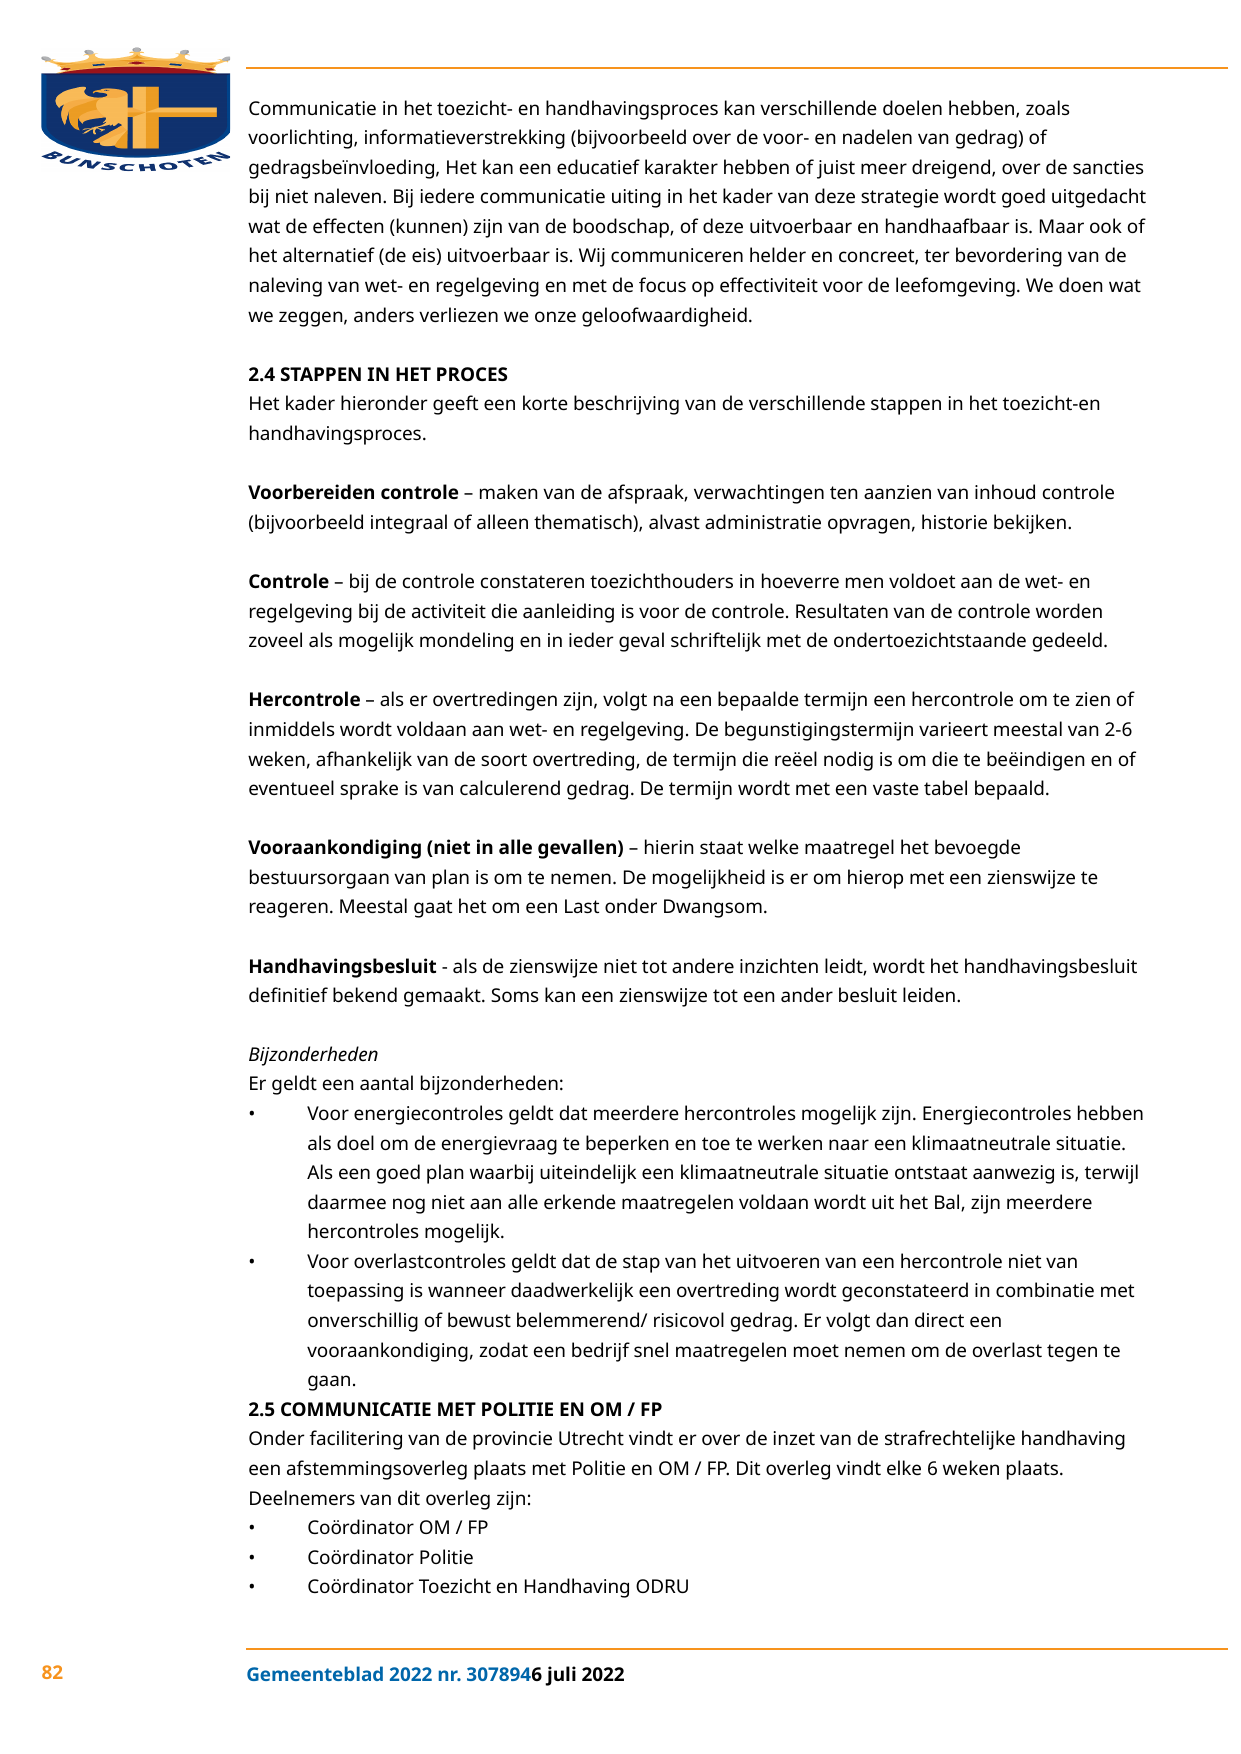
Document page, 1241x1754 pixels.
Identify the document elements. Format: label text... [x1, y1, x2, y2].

text Communicatie in het toezicht- en handhavingsproces kan verschillende doelen hebben, zoals voorlichting, informatieverstrekking (bijvoorbeeld over de voor- en nadelen van gedrag) of gedragsbeïnvloeding, Het kan een educatief karakter hebben of juist meer dreigend, over de sancties bij niet naleven. Bij iedere communicatie uiting in het kader van deze strategie wordt goed uitgedacht wat de effecten (kunnen) zijn van de boodschap, of deze uitvoerbaar en handhaafbaar is. Maar ook of het alternatief (de eis) uitvoerbaar is. Wij communiceren helder en concreet, ter bevordering van de naleving van wet- en regelgeving en met de focus op effectiviteit voor de leefomgeving. We doen wat we zeggen, anders verliezen we onze geloofwaardigheid. [248, 95, 1152, 328]
text Er geldt een aantal bijzonderheden: [248, 1071, 1152, 1096]
text Bijzonderheden [248, 1041, 1152, 1067]
list Coördinator OM / FP [248, 1514, 1152, 1540]
text Het kader hieronder geeft een korte beschrijving van de verschillende stappen in het toezicht-en handhavingsproces. [248, 391, 1152, 446]
list Coördinator Politie [248, 1544, 1152, 1569]
text 2.4 STAPPEN IN HET PROCES [248, 361, 1152, 387]
table_header Voorbereiden controle – maken van de afspraak, verwachtingen ten aanzien van inhoud controle (bijvoorbeeld integraal of alleen thematisch), alvast administratie opvragen, historie bekijken. Controle – bij de controle constateren toezichthouders in hoeverre men voldoet aan de wet- en regelgeving bij de activiteit die aanleiding is voor de controle. Resultaten van de controle worden zoveel als mogelijk mondeling en in ieder geval schriftelijk met de ondertoezichtstaande gedeeld. Hercontrole – als er overtredingen zijn, volgt na een bepaalde termijn een hercontrole om te zien of inmiddels wordt voldaan aan wet- en regelgeving. De begunstigingstermijn varieert meestal van 2-6 weken, afhankelijk van de soort overtreding, de termijn die reëel nodig is om die te beëindigen en of eventueel sprake is van calculerend gedrag. De termijn wordt met een vaste tabel bepaald. Vooraankondiging (niet in alle gevallen) – hierin staat welke maatregel het bevoegde bestuursorgaan van plan is om te nemen. De mogelijkheid is er om hierop met een zienswijze te reageren. Meestal gaat het om een Last onder Dwangsom. Handhavingsbesluit - als de zienswijze niet tot andere inzichten leidt, wordt het handhavingsbesluit definitief bekend gemaakt. Soms kan een zienswijze tot een ander besluit leiden. [248, 480, 1152, 1008]
text 2.5 COMMUNICATIE MET POLITIE EN OM / FP [248, 1396, 1152, 1422]
picture [41, 47, 231, 172]
list Coördinator Toezicht en Handhaving ODRU [248, 1573, 1152, 1599]
list Voor energiecontroles geldt dat meerdere hercontroles mogelijk zijn. Energiecontroles hebben als doel om de energievraag te beperken en toe te werken naar een klimaatneutrale situatie. Als een goed plan waarbij uiteindelijk een klimaatneutrale situatie ontstaat aanwezig is, terwijl daarmee nog niet aan alle erkende maatregelen voldaan wordt uit het Bal, zijn meerdere hercontroles mogelijk. [248, 1100, 1152, 1244]
text Onder facilitering van de provincie Utrecht vindt er over de inzet van de strafrechtelijke handhaving een afstemmingsoverleg plaats met Politie en OM / FP. Dit overleg vindt elke 6 weken plaats. Deelnemers van dit overleg zijn: [248, 1426, 1152, 1510]
list Voor overlastcontroles geldt dat de stap van het uitvoeren van een hercontrole niet van toepassing is wanneer daadwerkelijk een overtreding wordt geconstateerd in combinatie met onverschillig of bewust belemmerend/ risicovol gedrag. Er volgt dan direct een vooraankondiging, zodat een bedrijf snel maatregelen moet nemen om de overlast tegen te gaan. [248, 1248, 1152, 1392]
